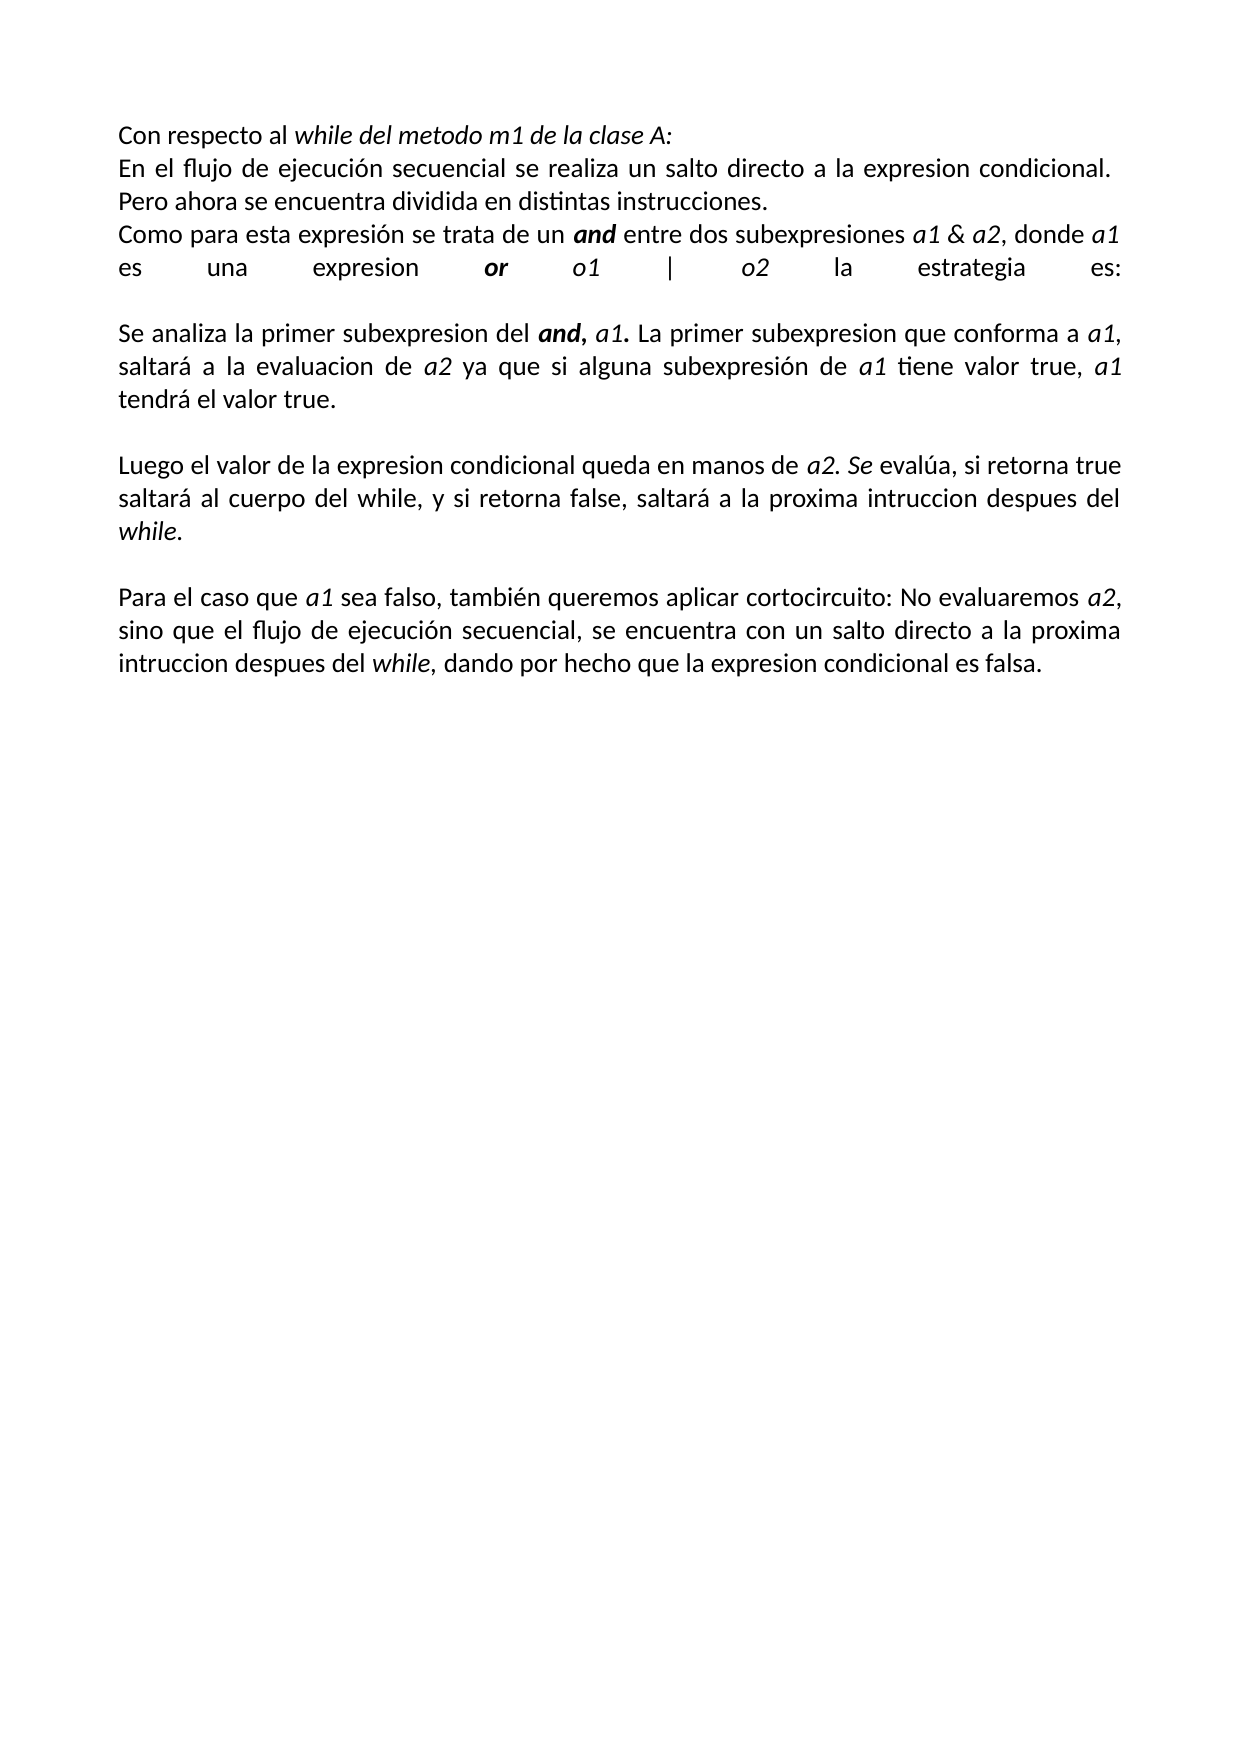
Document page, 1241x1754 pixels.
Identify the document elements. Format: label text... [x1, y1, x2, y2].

text Luego el valor de la expresion condicional queda en manos de a2. Se evalúa, si retorna true saltará al cuerpo del while, y si retorna false, saltará a la proxima intruccion despues del while. [118, 448, 1122, 547]
text Para el caso que a1 sea falso, también queremos aplicar cortocircuito: No evaluaremos a2, sino que el flujo de ejecución secuencial, se encuentra con un salto directo a la proxima intruccion despues del while, dando por hecho que la expresion condicional es falsa. [118, 580, 1122, 679]
text Como para esta expresión se trata de un and entre dos subexpresiones a1 & a2, donde a1 es una expresion or o1 | o2 la estrategia es: [118, 217, 1122, 316]
text En el flujo de ejecución secuencial se realiza un salto directo a la expresion condicional. Pero ahora se encuentra dividida en distintas instrucciones. [118, 151, 1122, 217]
text Se analiza la primer subexpresion del and, a1. La primer subexpresion que conforma a a1, saltará a la evaluacion de a2 ya que si alguna subexpresión de a1 tiene valor true, a1 tendrá el valor true. [118, 316, 1122, 415]
text Con respecto al while del metodo m1 de la clase A: [118, 118, 1122, 151]
